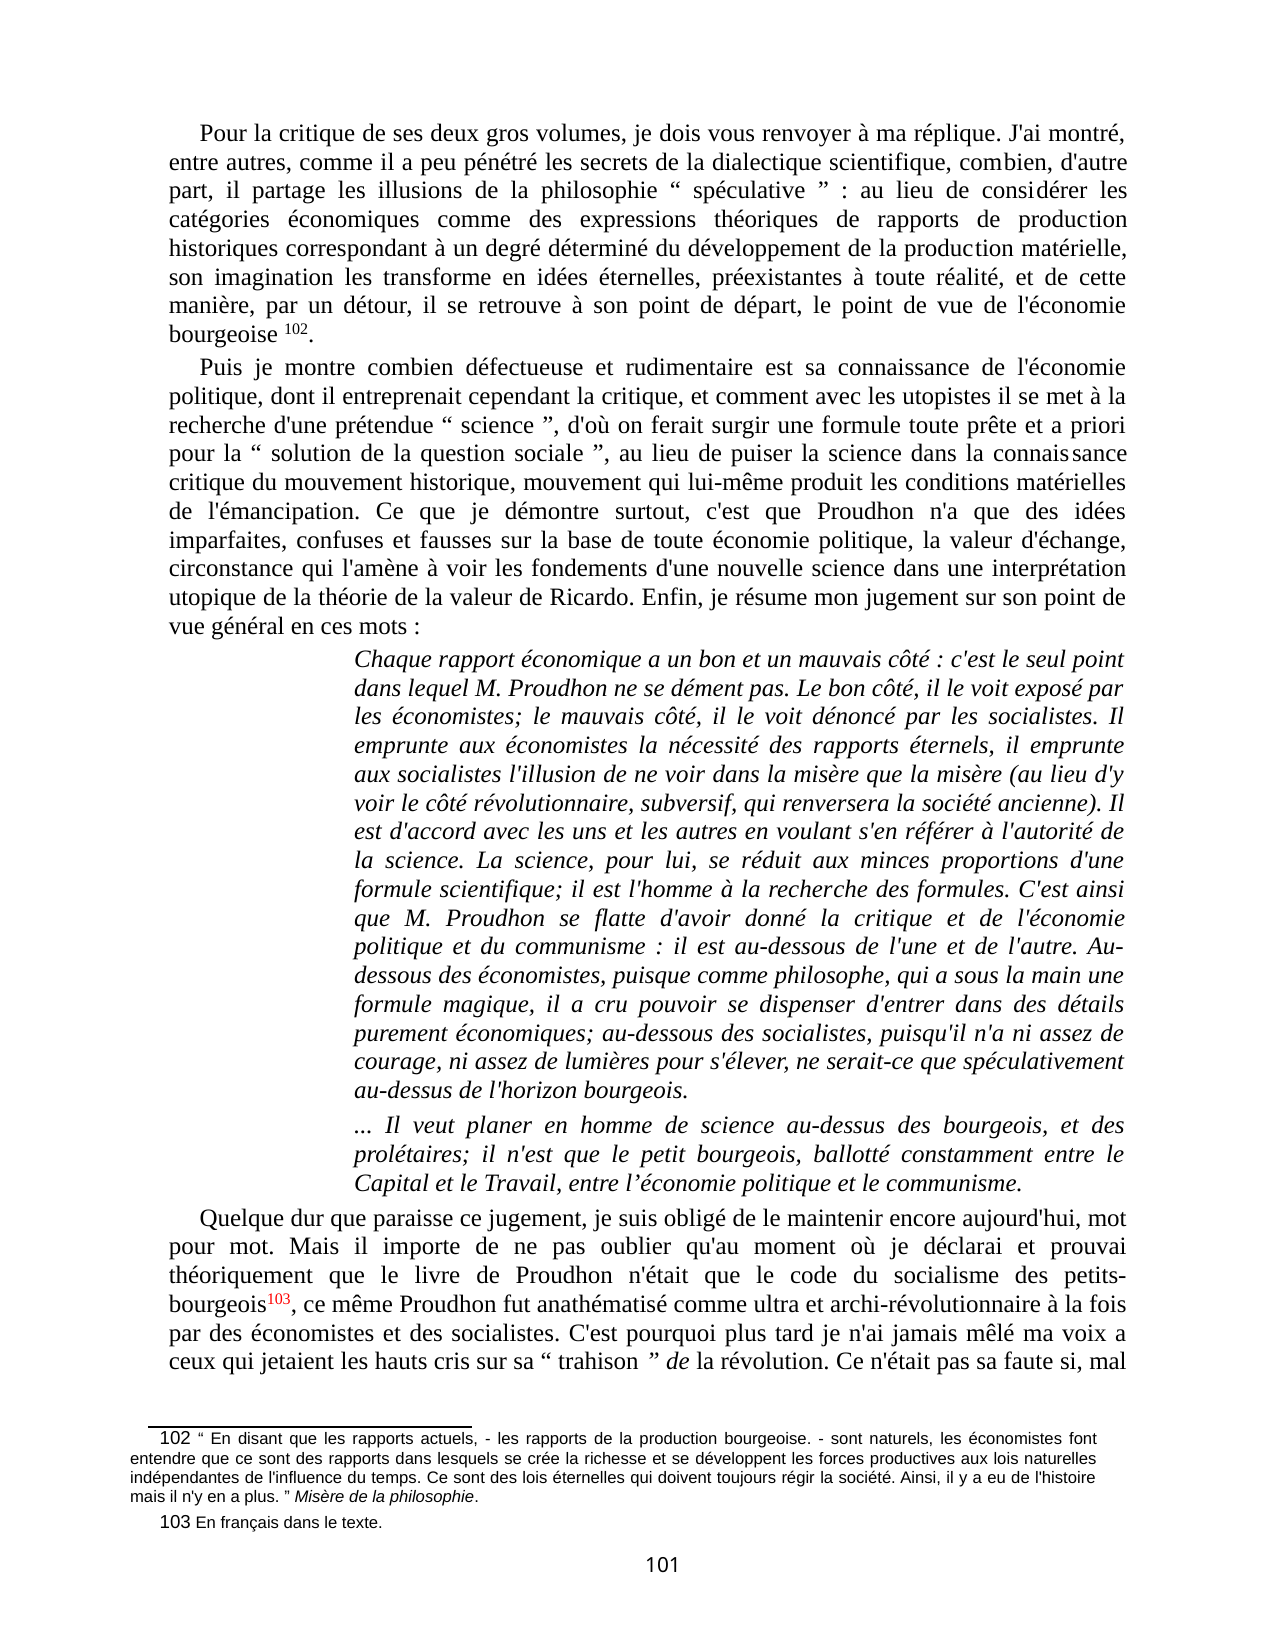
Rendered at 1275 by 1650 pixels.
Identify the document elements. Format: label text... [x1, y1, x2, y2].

text Pour la critique de ses deux gros volumes, je dois vous renvoyer à ma réplique. J'ai montré, entre autres, comme il a peu pénétré les secrets de la dialectique scientifique, com­bien, d'autre part, il partage les illusions de la philosophie “ spéculative ” : au lieu de consi­dérer les catégories économiques comme des expressions théoriques de rapports de produc­tion historiques correspondant à un degré déterminé du développement de la produc­tion maté­rielle, son imagination les transforme en idées éternelles, préexistantes à toute réalité, et de cette manière, par un détour, il se retrouve à son point de départ, le point de vue de l'économie bourgeoise . [168, 118, 1127, 348]
text Chaque rapport économique a un bon et un mauvais côté : c'est le seul point dans lequel M. Proudhon ne se dément pas. Le bon côté, il le voit exposé par les écono­mistes; le mauvais côté, il le voit dénoncé par les socialistes. Il emprunte aux économistes la nécessité des rapports éternels, il emprunte aux socialistes l'illusion de ne voir dans la misère que la misère (au lieu d'y voir le côté révolutionnaire, subversif, qui renversera la société ancienne). Il est d'accord avec les uns et les autres en voulant s'en référer à l'autorité de la science. La science, pour lui, se réduit aux minces proportions d'une formule scientifique; il est l'homme à la recher­che des formules. C'est ainsi que M. Proudhon se flatte d'avoir donné la criti­que et de l'économie politique et du communisme : il est au-dessous de l'une et de l'autre. Au-dessous des économistes, puisque comme philosophe, qui a sous la main une formule magique, il a cru pouvoir se dispenser d'entrer dans des détails purement économiques; au-dessous des socialistes, puisqu'il n'a ni assez de courage, ni assez de lumières pour s'élever, ne serait-ce que spéculativement au-dessus de l'horizon bourgeois. [354, 644, 1127, 1104]
text Quelque dur que paraisse ce jugement, je suis obligé de le maintenir encore aujourd'hui, mot pour mot. Mais il importe de ne pas oublier qu'au moment où je déclarai et prouvai théoriquement que le livre de Proudhon n'était que le code du socialisme des petits-bourgeois, ce même Proudhon fut anathématisé comme ultra et archi-révolutionnaire à la fois par des économistes et des socialistes. C'est pourquoi plus tard je n'ai jamais mêlé ma voix a ceux qui jetaient les hauts cris sur sa “ trahison ” de la révolution. Ce n'était pas sa faute si, mal [168, 1203, 1127, 1375]
text “ En disant que les rapports actuels, - les rapports de la production bourgeoise. - sont naturels, les économistes font entendre que ce sont des rapports dans lesquels se crée la richesse et se développent les forces productives aux lois naturelles indépendantes de l'influence du temps. Ce sont des lois éternelles qui doivent toujours régir la société. Ainsi, il y a eu de l'histoire mais il n'y en a plus. ” Misère de la philosophie. [130, 1427, 1098, 1506]
text ... Il veut planer en homme de science au-dessus des bourgeois, et des prolétaires; il n'est que le petit bourgeois, ballotté constamment entre le Capital et le Travail, entre l’économie politique et le communisme. [354, 1110, 1127, 1196]
text Puis je montre combien défectueuse et rudimentaire est sa connaissance de l'économie politique, dont il entreprenait cepen­dant la critique, et comment avec les utopistes il se met à la recherche d'une prétendue “ science ”, d'où on ferait surgir une formule toute prête et a priori pour la “ solution de la question sociale ”, au lieu de puiser la science dans la connais­sance critique du mouvement historique, mouvement qui lui-même produit les conditions matérielles de l'émancipation. Ce que je démontre surtout, c'est que Proudhon n'a que des idées imparfaites, confuses et fausses sur la base de toute économie politique, la valeur d'échange, circonstance qui l'amène à voir les fondements d'une nouvelle science dans une interprétation utopique de la théorie de la valeur de Ricardo. Enfin, je résume mon jugement sur son point de vue général en ces mots : [168, 352, 1127, 640]
text En français dans le texte. [130, 1510, 1098, 1532]
